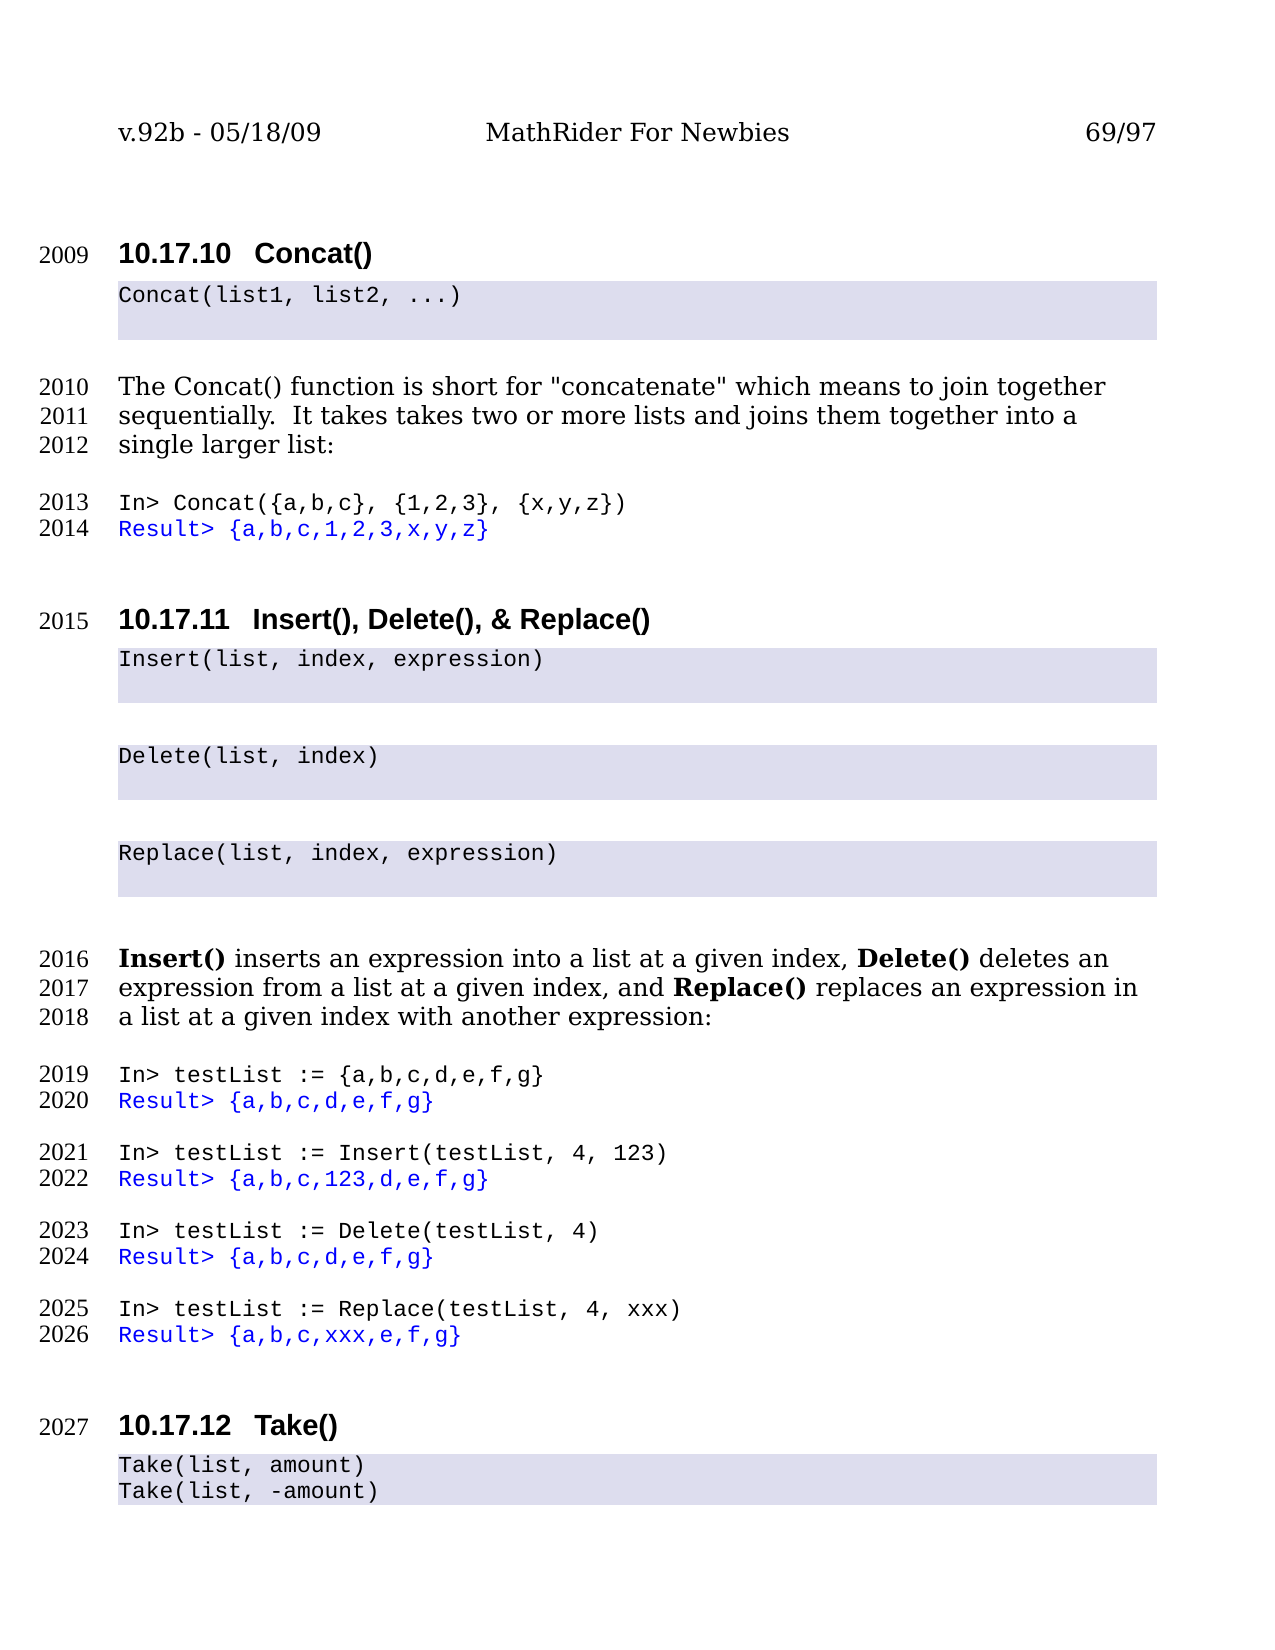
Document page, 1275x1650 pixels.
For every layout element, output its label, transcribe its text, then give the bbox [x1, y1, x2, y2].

subtitle Concat() [118, 236, 1157, 269]
text In> testList := {a,b,c,d,e,f,g} [118, 1064, 1157, 1090]
text Result> {a,b,c,d,e,f,g} [118, 1245, 1157, 1271]
text Insert() inserts an expression into a list at a given index, Delete() deletes an expression from a list at a given index, and Replace() replaces an expression in a list at a given index with another expression: [118, 944, 1157, 1032]
table_header Replace(list, index, expression) [118, 841, 1157, 897]
text Result> {a,b,c,1,2,3,x,y,z} [118, 517, 1157, 543]
subtitle Take() [118, 1408, 1157, 1442]
table_header Delete(list, index) [118, 745, 1157, 800]
table_header Concat(list1, list2, ...) [118, 281, 1157, 340]
text In> testList := Replace(testList, 4, xxx) [118, 1297, 1157, 1323]
text The Concat() function is short for "concatenate" which means to join together sequentially. It takes takes two or more lists and joins them together into a single larger list: [118, 372, 1157, 459]
text Result> {a,b,c,d,e,f,g} [118, 1090, 1157, 1116]
subtitle Insert(), Delete(), & Replace() [118, 602, 1157, 636]
text In> Concat({a,b,c}, {1,2,3}, {x,y,z}) [118, 491, 1157, 517]
text Result> {a,b,c,xxx,e,f,g} [118, 1323, 1157, 1349]
table_header Insert(list, index, expression) [118, 648, 1157, 703]
table_header Take(list, amount) Take(list, -amount) [118, 1454, 1157, 1505]
text In> testList := Insert(testList, 4, 123) [118, 1142, 1157, 1167]
text Result> {a,b,c,123,d,e,f,g} [118, 1167, 1157, 1193]
text In> testList := Delete(testList, 4) [118, 1219, 1157, 1245]
